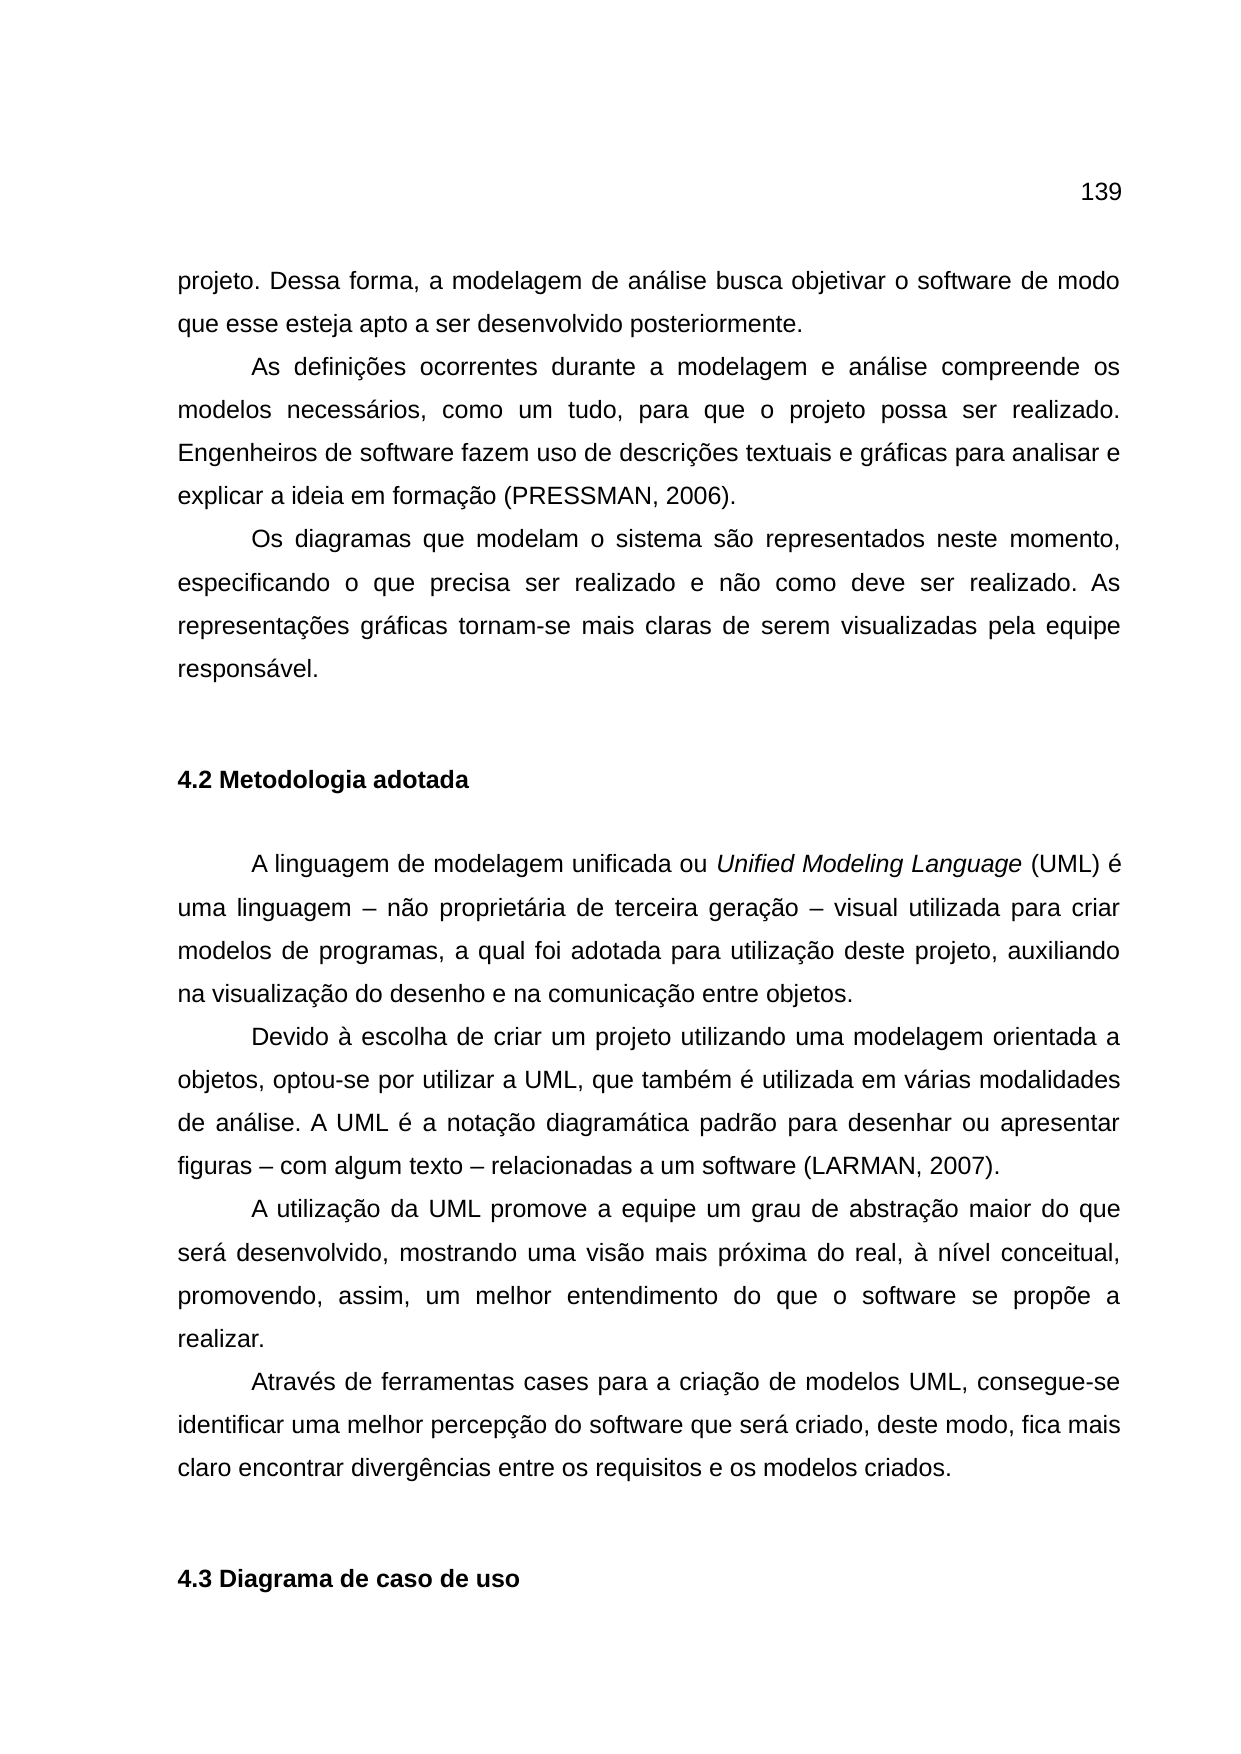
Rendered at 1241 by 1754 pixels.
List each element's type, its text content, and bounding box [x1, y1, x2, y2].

text projeto. Dessa forma, a modelagem de análise busca objetivar o software de modo que esse esteja apto a ser desenvolvido posteriormente. [177, 266, 1122, 338]
subtitle 4.2 Metodologia adotada [177, 765, 1122, 794]
text Devido à escolha de criar um projeto utilizando uma modelagem orientada a objetos, optou-se por utilizar a UML, que também é utilizada em várias modalidades de análise. A UML é a notação diagramática padrão para desenhar ou apresentar figuras – com algum texto – relacionadas a um software (LARMAN, 2007). [177, 1022, 1122, 1180]
text A utilização da UML promove a equipe um grau de abstração maior do que será desenvolvido, mostrando uma visão mais próxima do real, à nível conceitual, promovendo, assim, um melhor entendimento do que o software se propõe a realizar. [177, 1194, 1122, 1353]
subtitle 4.3 Diagrama de caso de uso [177, 1564, 1122, 1593]
text Os diagramas que modelam o sistema são representados neste momento, especificando o que precisa ser realizado e não como deve ser realizado. As representações gráficas tornam-se mais claras de serem visualizadas pela equipe responsável. [177, 524, 1122, 683]
text As definições ocorrentes durante a modelagem e análise compreende os modelos necessários, como um tudo, para que o projeto possa ser realizado. Engenheiros de software fazem uso de descrições textuais e gráficas para analisar e explicar a ideia em formação (PRESSMAN, 2006). [177, 352, 1122, 510]
text Através de ferramentas cases para a criação de modelos UML, consegue-se identificar uma melhor percepção do software que será criado, deste modo, fica mais claro encontrar divergências entre os requisitos e os modelos criados. [177, 1367, 1122, 1482]
text A linguagem de modelagem unificada ou Unified Modeling Language (UML) é uma linguagem – não proprietária de terceira geração – visual utilizada para criar modelos de programas, a qual foi adotada para utilização deste projeto, auxiliando na visualização do desenho e na comunicação entre objetos. [177, 849, 1122, 1008]
